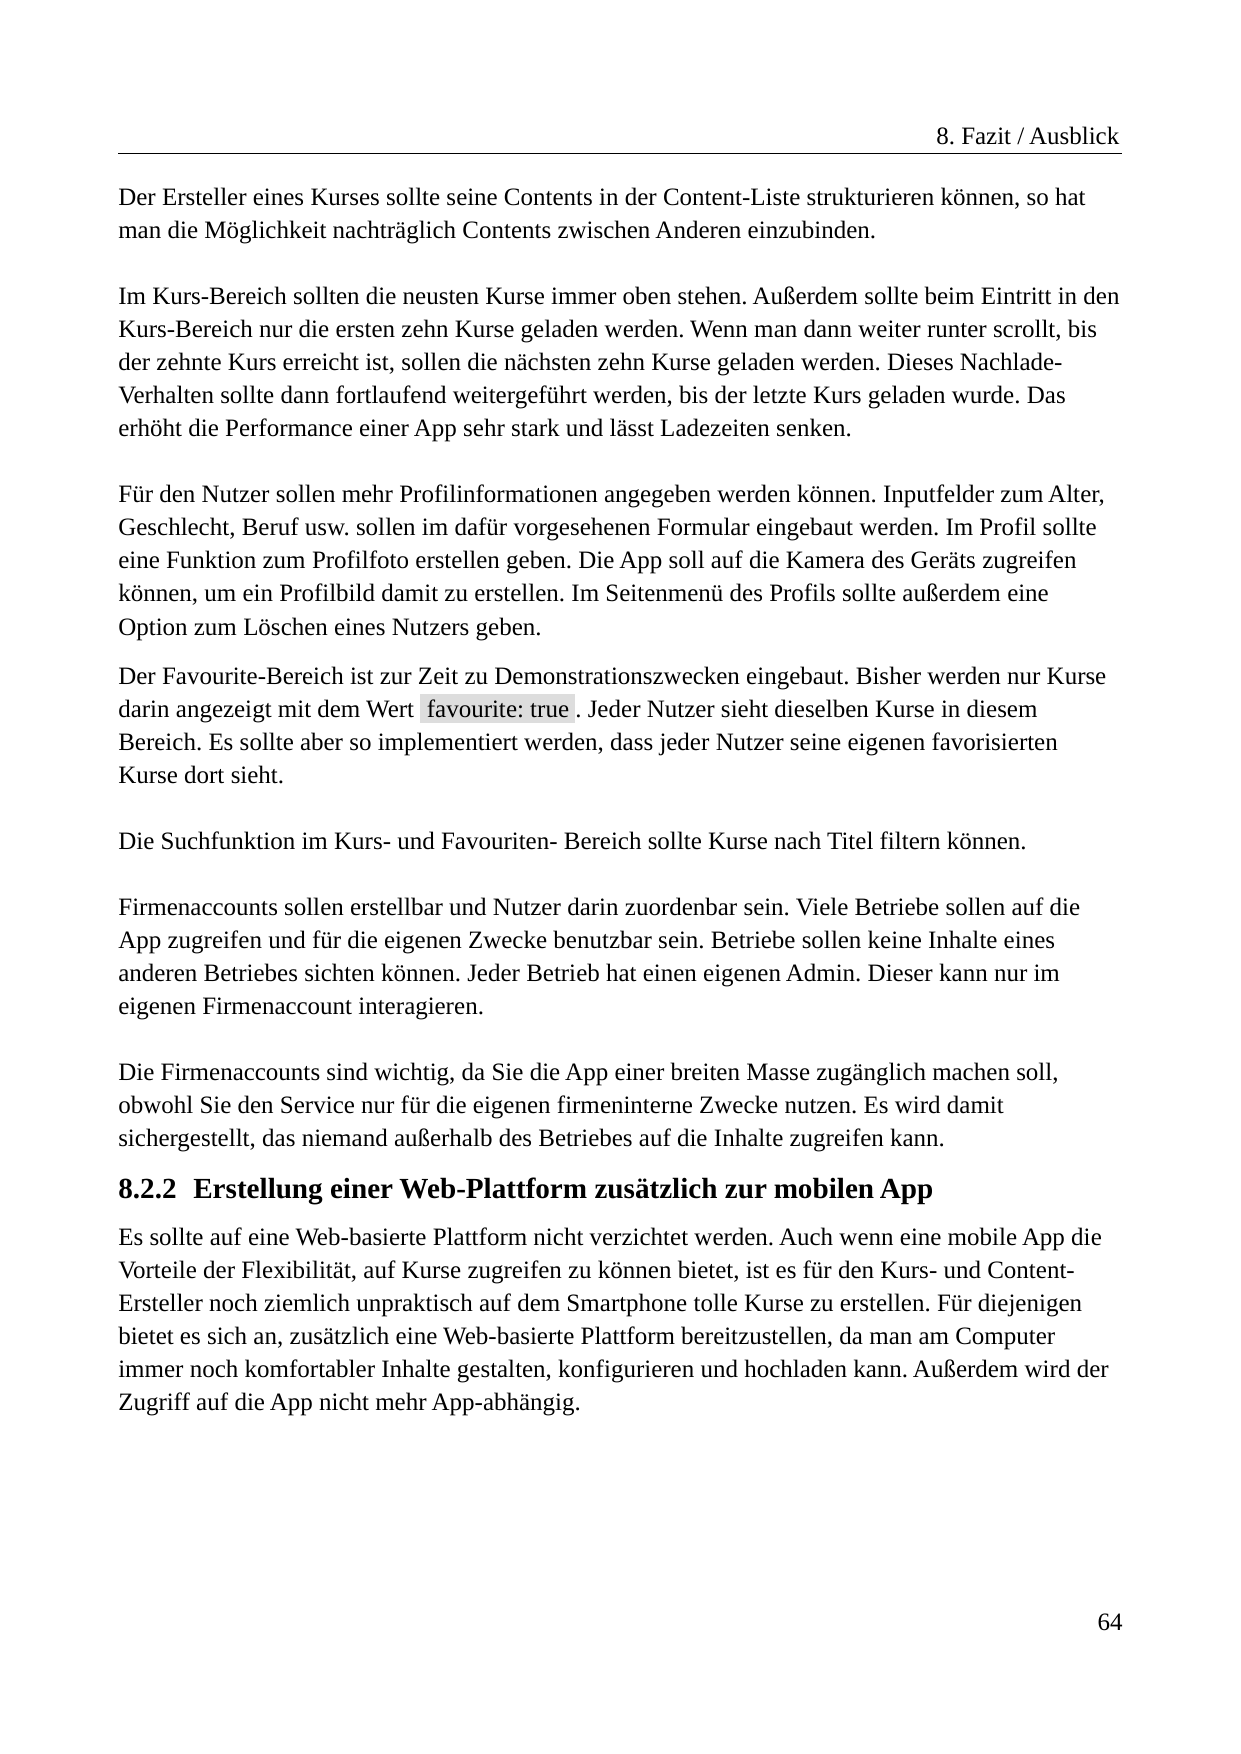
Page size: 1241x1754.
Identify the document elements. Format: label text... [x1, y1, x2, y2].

text Es sollte auf eine Web-basierte Plattform nicht verzichtet werden. Auch wenn eine mobile App die Vorteile der Flexibilität, auf Kurse zugreifen zu können bietet, ist es für den Kurs- und Content- Ersteller noch ziemlich unpraktisch auf dem Smartphone tolle Kurse zu erstellen. Für diejenigen bietet es sich an, zusätzlich eine Web-basierte Plattform bereitzustellen, da man am Computer immer noch komfortabler Inhalte gestalten, konfigurieren und hochladen kann. Außerdem wird der Zugriff auf die App nicht mehr App-abhängig. [118, 1222, 1122, 1416]
text Die Suchfunktion im Kurs- und Favouriten- Bereich sollte Kurse nach Titel filtern können. [118, 826, 1122, 855]
subtitle Erstellung einer Web-Plattform zusätzlich zur mobilen App [118, 1171, 1122, 1204]
text Der Favourite-Bereich ist zur Zeit zu Demonstrationszwecken eingebaut. Bisher werden nur Kurse darin angezeigt mit dem Wert favourite: true . Jeder Nutzer sieht dieselben Kurse in diesem Bereich. Es sollte aber so implementiert werden, dass jeder Nutzer seine eigenen favorisierten Kurse dort sieht. [118, 661, 1122, 789]
text Die Firmenaccounts sind wichtig, da Sie die App einer breiten Masse zugänglich machen soll, obwohl Sie den Service nur für die eigenen firmeninterne Zwecke nutzen. Es wird damit sichergestellt, das niemand außerhalb des Betriebes auf die Inhalte zugreifen kann. [118, 1057, 1122, 1152]
text Firmenaccounts sollen erstellbar und Nutzer darin zuordenbar sein. Viele Betriebe sollen auf die App zugreifen und für die eigenen Zwecke benutzbar sein. Betriebe sollen keine Inhalte eines anderen Betriebes sichten können. Jeder Betrieb hat einen eigenen Admin. Dieser kann nur im eigenen Firmenaccount interagieren. [118, 892, 1122, 1020]
text Der Ersteller eines Kurses sollte seine Contents in der Content-Liste strukturieren können, so hat man die Möglichkeit nachträglich Contents zwischen Anderen einzubinden. [118, 182, 1122, 244]
text Im Kurs-Bereich sollten die neusten Kurse immer oben stehen. Außerdem sollte beim Eintritt in den Kurs-Bereich nur die ersten zehn Kurse geladen werden. Wenn man dann weiter runter scrollt, bis der zehnte Kurs erreicht ist, sollen die nächsten zehn Kurse geladen werden. Dieses Nachlade-Verhalten sollte dann fortlaufend weitergeführt werden, bis der letzte Kurs geladen wurde. Das erhöht die Performance einer App sehr stark und lässt Ladezeiten senken. [118, 281, 1122, 442]
text Für den Nutzer sollen mehr Profilinformationen angegeben werden können. Inputfelder zum Alter, Geschlecht, Beruf usw. sollen im dafür vorgesehenen Formular eingebaut werden. Im Profil sollte eine Funktion zum Profilfoto erstellen geben. Die App soll auf die Kamera des Geräts zugreifen können, um ein Profilbild damit zu erstellen. Im Seitenmenü des Profils sollte außerdem eine Option zum Löschen eines Nutzers geben. [118, 479, 1122, 640]
